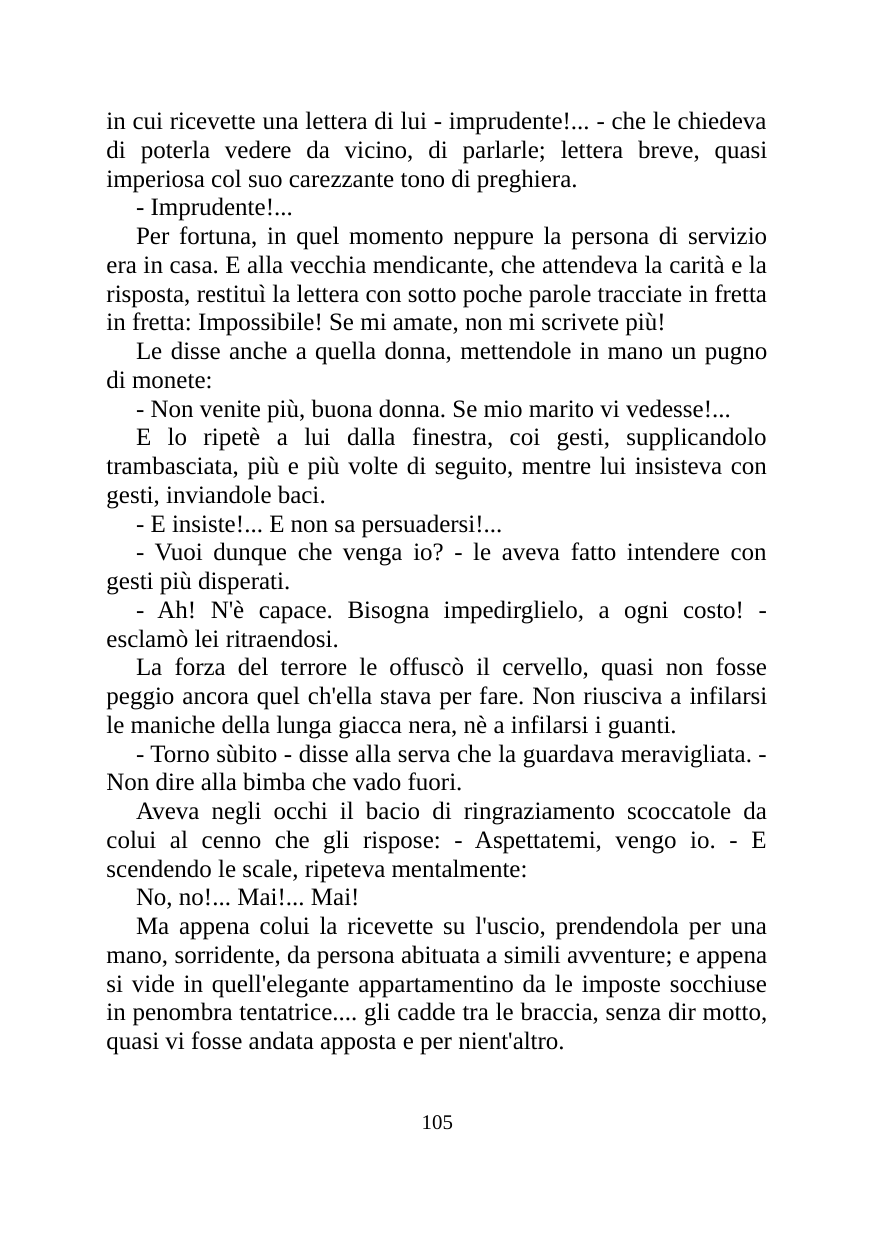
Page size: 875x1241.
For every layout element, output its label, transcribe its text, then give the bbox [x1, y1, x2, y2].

text - Ah! N'è capace. Bisogna impedirglielo, a ogni costo! - esclamò lei ritraendosi. [106, 595, 768, 652]
text Ma appena colui la ricevette su l'uscio, prendendola per una mano, sorridente, da persona abituata a simili avventure; e appena si vide in quell'elegante appartamentino da le imposte socchiuse in penombra tentatrice.... gli cadde tra le braccia, senza dir motto, quasi vi fosse andata apposta e per nient'altro. [106, 911, 768, 1055]
text Aveva negli occhi il bacio di ringraziamento scoccatole da colui al cenno che gli rispose: - Aspettatemi, vengo io. - E scendendo le scale, ripeteva mentalmente: [106, 796, 768, 882]
text in cui ricevette una lettera di lui - imprudente!... - che le chiedeva di poterla vedere da vicino, di parlarle; lettera breve, quasi imperiosa col suo carezzante tono di preghiera. [106, 106, 768, 192]
text - Imprudente!... [106, 192, 768, 221]
text Per fortuna, in quel momento neppure la persona di servizio era in casa. E alla vecchia mendicante, che attendeva la carità e la risposta, restituì la lettera con sotto poche parole tracciate in fretta in fretta: Impossibile! Se mi amate, non mi scrivete più! [106, 221, 768, 336]
text La forza del terrore le offuscò il cervello, quasi non fosse peggio ancora quel ch'ella stava per fare. Non riusciva a infilarsi le maniche della lunga giacca nera, nè a infilarsi i guanti. [106, 652, 768, 739]
text - Torno sùbito - disse alla serva che la guardava meravigliata. - Non dire alla bimba che vado fuori. [106, 739, 768, 796]
text - Non venite più, buona donna. Se mio marito vi vedesse!... [106, 394, 768, 422]
text - Vuoi dunque che venga io? - le aveva fatto intendere con gesti più disperati. [106, 537, 768, 595]
text No, no!... Mai!... Mai! [106, 882, 768, 911]
text E lo ripetè a lui dalla finestra, coi gesti, supplicandolo trambasciata, più e più volte di seguito, mentre lui insisteva con gesti, inviandole baci. [106, 422, 768, 509]
text Le disse anche a quella donna, mettendole in mano un pugno di monete: [106, 336, 768, 394]
text - E insiste!... E non sa persuadersi!... [106, 509, 768, 537]
